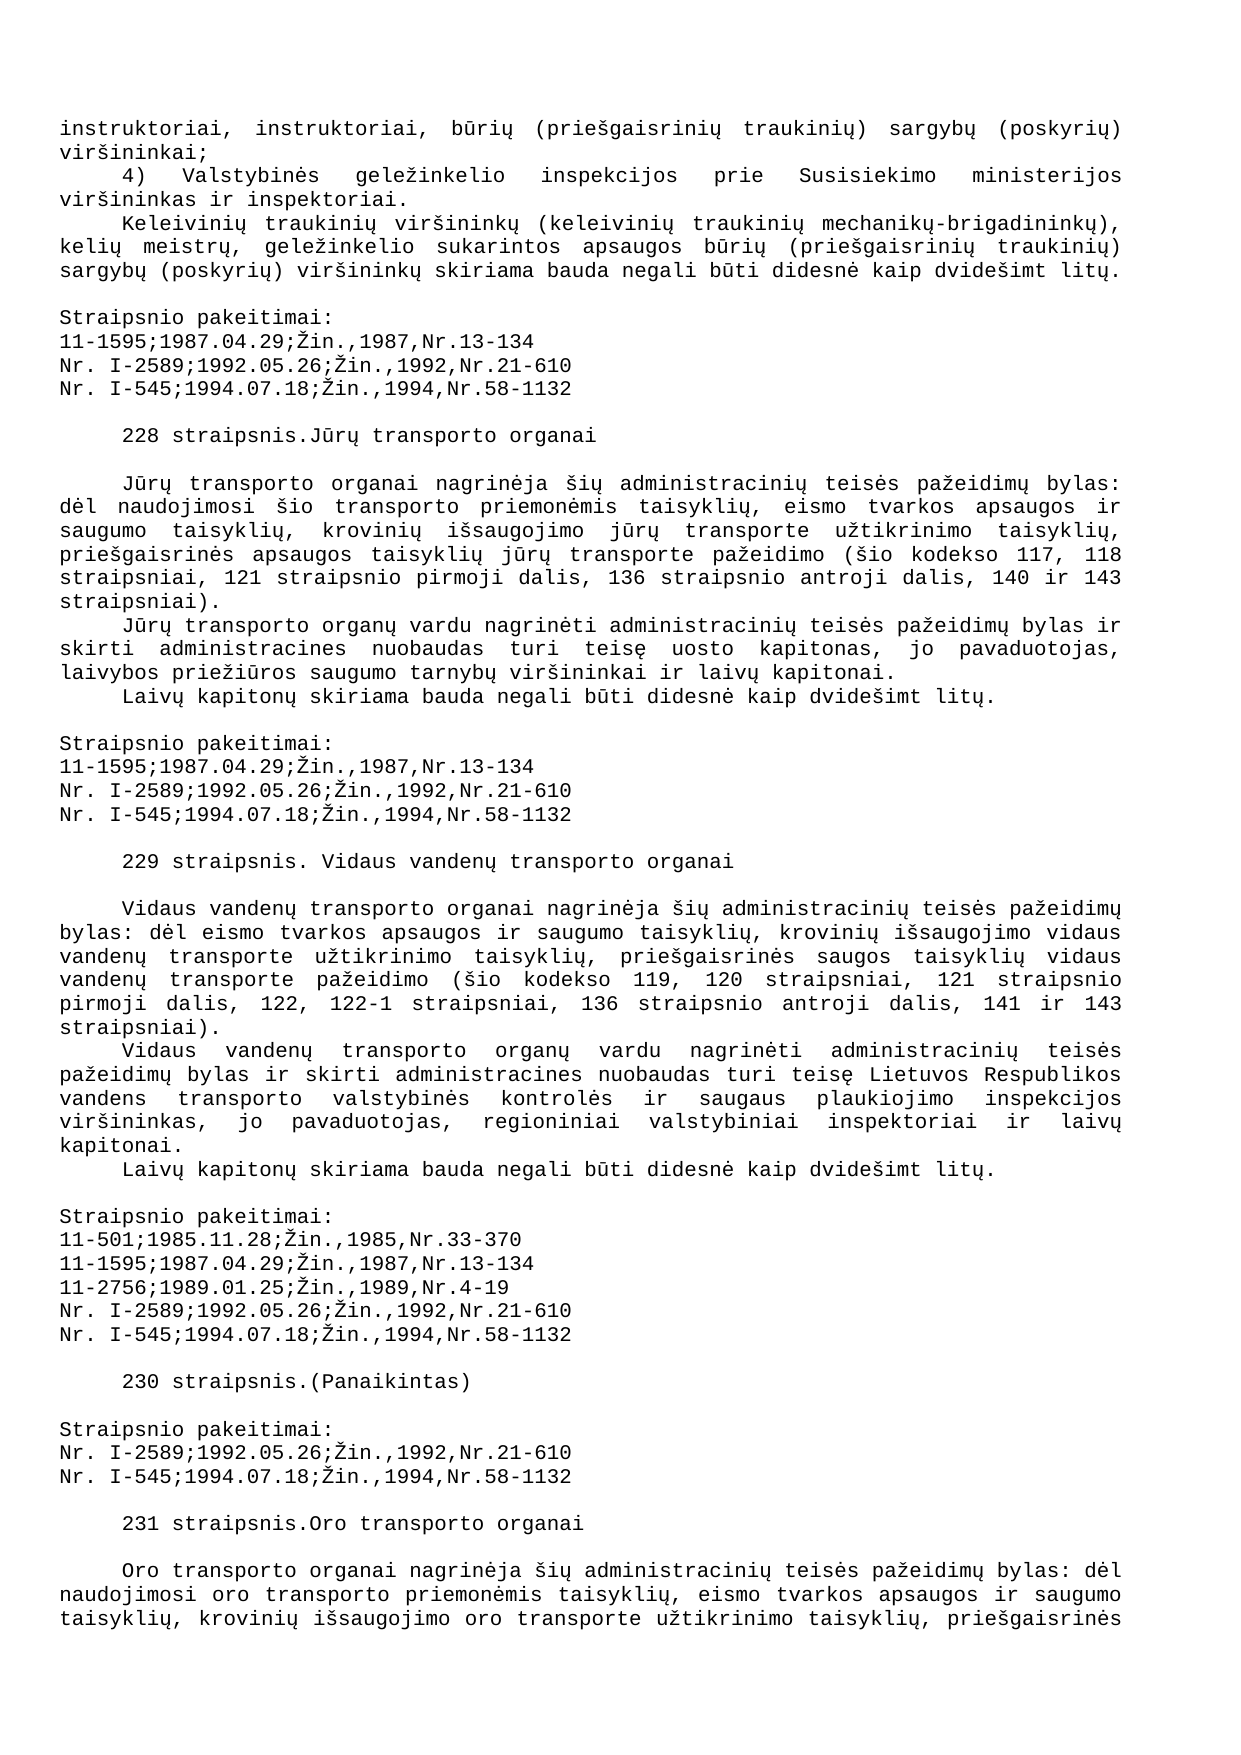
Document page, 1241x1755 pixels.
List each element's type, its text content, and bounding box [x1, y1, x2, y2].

text Nr. I-2589;1992.05.26;Žin.,1992,Nr.21-610 [59, 1442, 1122, 1466]
text 229 straipsnis. Vidaus vandenų transporto organai [59, 851, 1122, 875]
text Straipsnio pakeitimai: [59, 733, 1122, 757]
text 11-2756;1989.01.25;Žin.,1989,Nr.4-19 [59, 1277, 1122, 1300]
text Vidaus vandenų transporto organai nagrinėja šių administracinių teisės pažeidimų bylas: dėl eismo tvarkos apsaugos ir saugumo taisyklių, krovinių išsaugojimo vidaus vandenų transporte užtikrinimo taisyklių, priešgaisrinės saugos taisyklių vidaus vandenų transporte pažeidimo (šio kodekso 119, 120 straipsniai, 121 straipsnio pirmoji dalis, 122, 122-1 straipsniai, 136 straipsnio antroji dalis, 141 ir 143 straipsniai). [59, 898, 1122, 1040]
text Laivų kapitonų skiriama bauda negali būti didesnė kaip dvidešimt litų. [59, 1158, 1122, 1182]
text Straipsnio pakeitimai: [59, 307, 1122, 331]
text Nr. I-2589;1992.05.26;Žin.,1992,Nr.21-610 [59, 354, 1122, 378]
text Nr. I-2589;1992.05.26;Žin.,1992,Nr.21-610 [59, 1300, 1122, 1324]
text Nr. I-545;1994.07.18;Žin.,1994,Nr.58-1132 [59, 1324, 1122, 1348]
text Straipsnio pakeitimai: [59, 1419, 1122, 1442]
text Nr. I-545;1994.07.18;Žin.,1994,Nr.58-1132 [59, 1466, 1122, 1489]
text 11-1595;1987.04.29;Žin.,1987,Nr.13-134 [59, 331, 1122, 354]
text Oro transporto organai nagrinėja šių administracinių teisės pažeidimų bylas: dėl naudojimosi oro transporto priemonėmis taisyklių, eismo tvarkos apsaugos ir saugumo taisyklių, krovinių išsaugojimo oro transporte užtikrinimo taisyklių, priešgaisrinės [59, 1561, 1122, 1631]
text Nr. I-2589;1992.05.26;Žin.,1992,Nr.21-610 [59, 780, 1122, 804]
text Jūrų transporto organai nagrinėja šių administracinių teisės pažeidimų bylas: dėl naudojimosi šio transporto priemonėmis taisyklių, eismo tvarkos apsaugos ir saugumo taisyklių, krovinių išsaugojimo jūrų transporte užtikrinimo taisyklių, priešgaisrinės apsaugos taisyklių jūrų transporte pažeidimo (šio kodekso 117, 118 straipsniai, 121 straipsnio pirmoji dalis, 136 straipsnio antroji dalis, 140 ir 143 straipsniai). [59, 473, 1122, 615]
text Vidaus vandenų transporto organų vardu nagrinėti administracinių teisės pažeidimų bylas ir skirti administracines nuobaudas turi teisę Lietuvos Respublikos vandens transporto valstybinės kontrolės ir saugaus plaukiojimo inspekcijos viršininkas, jo pavaduotojas, regioniniai valstybiniai inspektoriai ir laivų kapitonai. [59, 1040, 1122, 1158]
text Jūrų transporto organų vardu nagrinėti administracinių teisės pažeidimų bylas ir skirti administracines nuobaudas turi teisę uosto kapitonas, jo pavaduotojas, laivybos priežiūros saugumo tarnybų viršininkai ir laivų kapitonai. [59, 615, 1122, 686]
text 11-1595;1987.04.29;Žin.,1987,Nr.13-134 [59, 1253, 1122, 1277]
text Nr. I-545;1994.07.18;Žin.,1994,Nr.58-1132 [59, 804, 1122, 827]
text instruktoriai, instruktoriai, būrių (priešgaisrinių traukinių) sargybų (poskyrių) viršininkai; [59, 118, 1122, 165]
text Nr. I-545;1994.07.18;Žin.,1994,Nr.58-1132 [59, 378, 1122, 402]
text 4) Valstybinės geležinkelio inspekcijos prie Susisiekimo ministerijos viršininkas ir inspektoriai. [59, 165, 1122, 213]
text 11-501;1985.11.28;Žin.,1985,Nr.33-370 [59, 1229, 1122, 1253]
text 230 straipsnis.(Panaikintas) [59, 1371, 1122, 1395]
text 228 straipsnis.Jūrų transporto organai [59, 426, 1122, 449]
text 231 straipsnis.Oro transporto organai [59, 1513, 1122, 1537]
text 11-1595;1987.04.29;Žin.,1987,Nr.13-134 [59, 757, 1122, 780]
text Keleivinių traukinių viršininkų (keleivinių traukinių mechanikų-brigadininkų), kelių meistrų, geležinkelio sukarintos apsaugos būrių (priešgaisrinių traukinių) sargybų (poskyrių) viršininkų skiriama bauda negali būti didesnė kaip dvidešimt litų. [59, 213, 1122, 284]
text Laivų kapitonų skiriama bauda negali būti didesnė kaip dvidešimt litų. [59, 686, 1122, 709]
text Straipsnio pakeitimai: [59, 1206, 1122, 1229]
